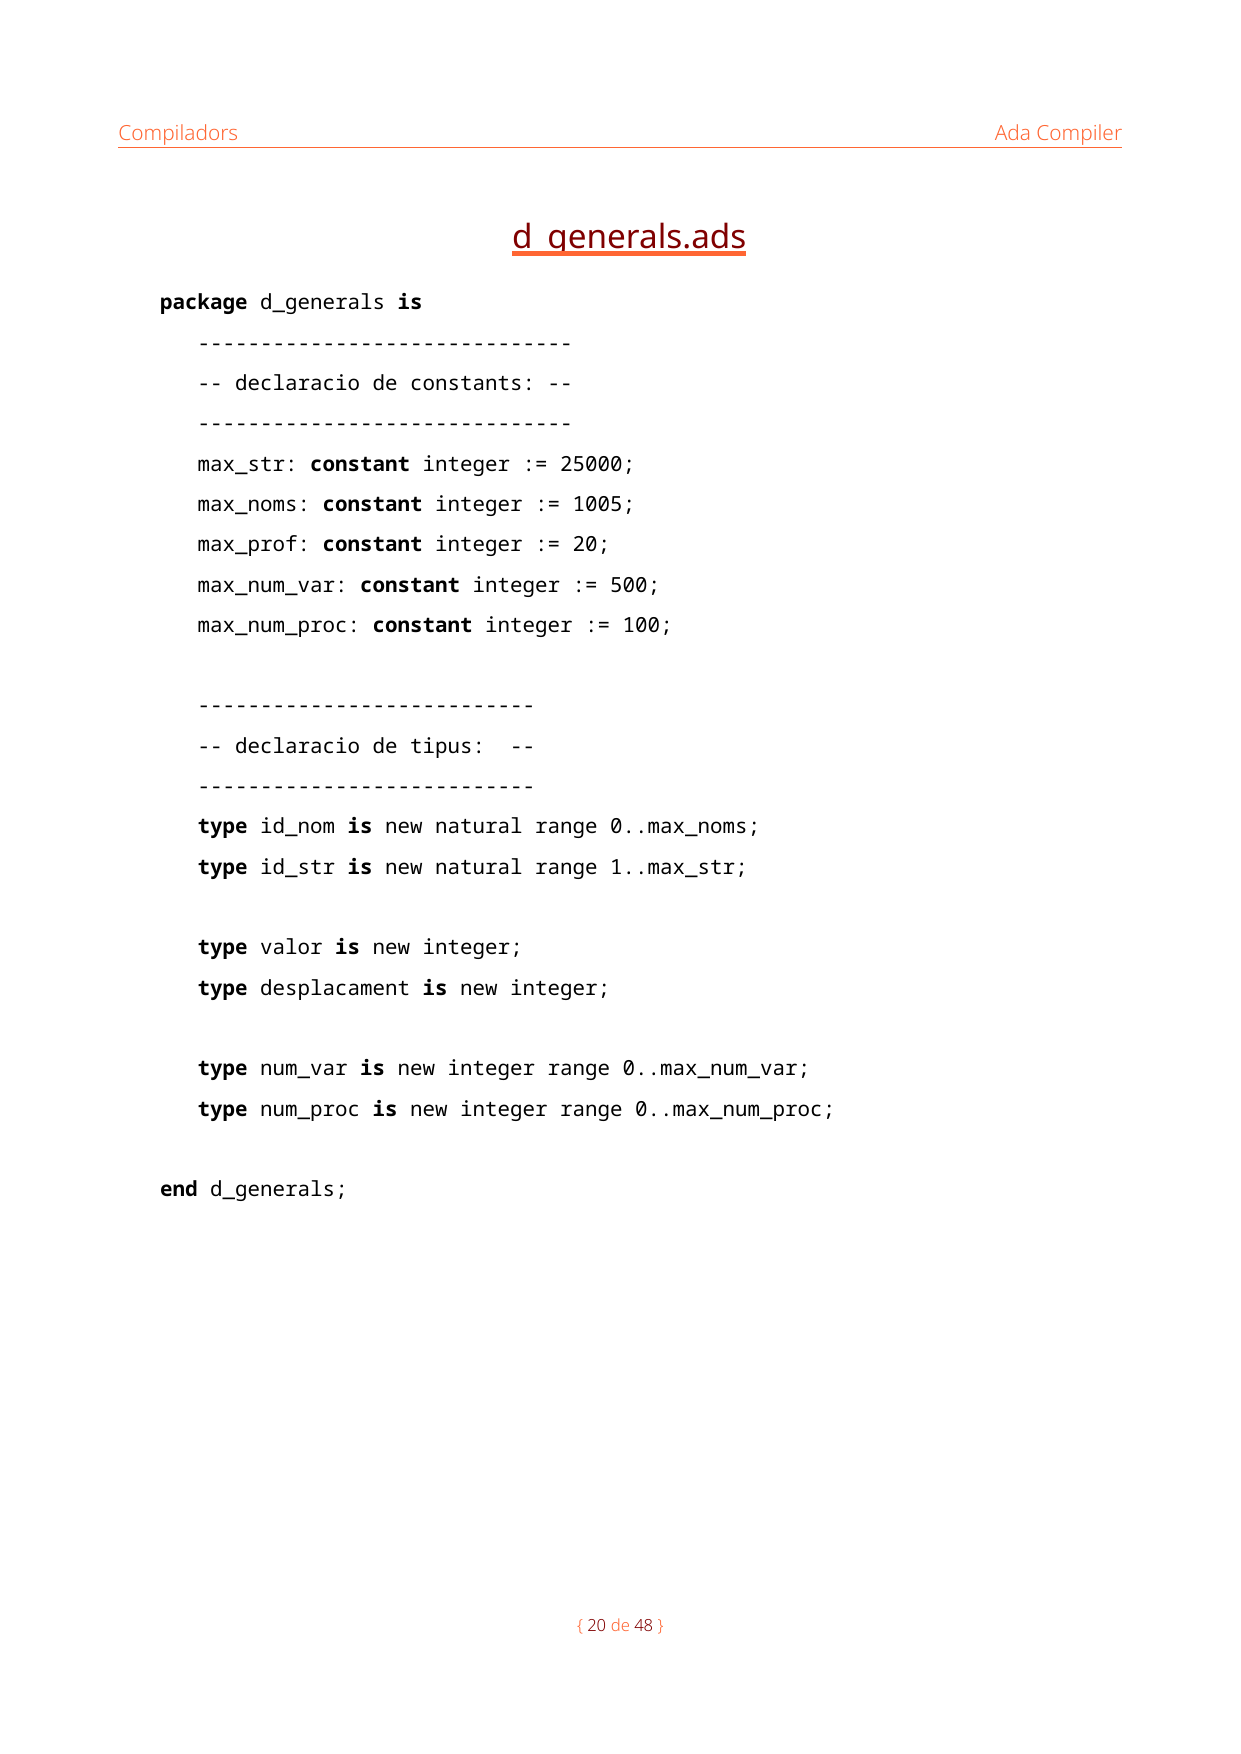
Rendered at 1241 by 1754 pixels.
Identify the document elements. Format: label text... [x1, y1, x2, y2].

text package d_generals is [118, 287, 1122, 316]
text -- declaracio de tipus: -- [118, 731, 1122, 759]
text max_num_proc: constant integer := 100; [118, 610, 1122, 638]
text max_prof: constant integer := 20; [118, 529, 1122, 558]
text type num_var is new integer range 0..max_num_var; [118, 1053, 1122, 1082]
text ------------------------------ [118, 408, 1122, 437]
text ------------------------------ [118, 328, 1122, 356]
text --------------------------- [118, 691, 1122, 719]
text -- declaracio de constants: -- [118, 368, 1122, 397]
text type id_str is new natural range 1..max_str; [118, 852, 1122, 880]
text type desplacament is new integer; [118, 973, 1122, 1001]
text type valor is new integer; [118, 932, 1122, 961]
text --------------------------- [118, 771, 1122, 800]
text end d_generals; [118, 1174, 1122, 1203]
text type id_nom is new natural range 0..max_noms; [118, 812, 1122, 840]
text max_num_var: constant integer := 500; [118, 570, 1122, 598]
subtitle d_generals.ads [136, 212, 1122, 258]
text max_noms: constant integer := 1005; [118, 489, 1122, 517]
text max_str: constant integer := 25000; [118, 449, 1122, 477]
text type num_proc is new integer range 0..max_num_proc; [118, 1094, 1122, 1122]
